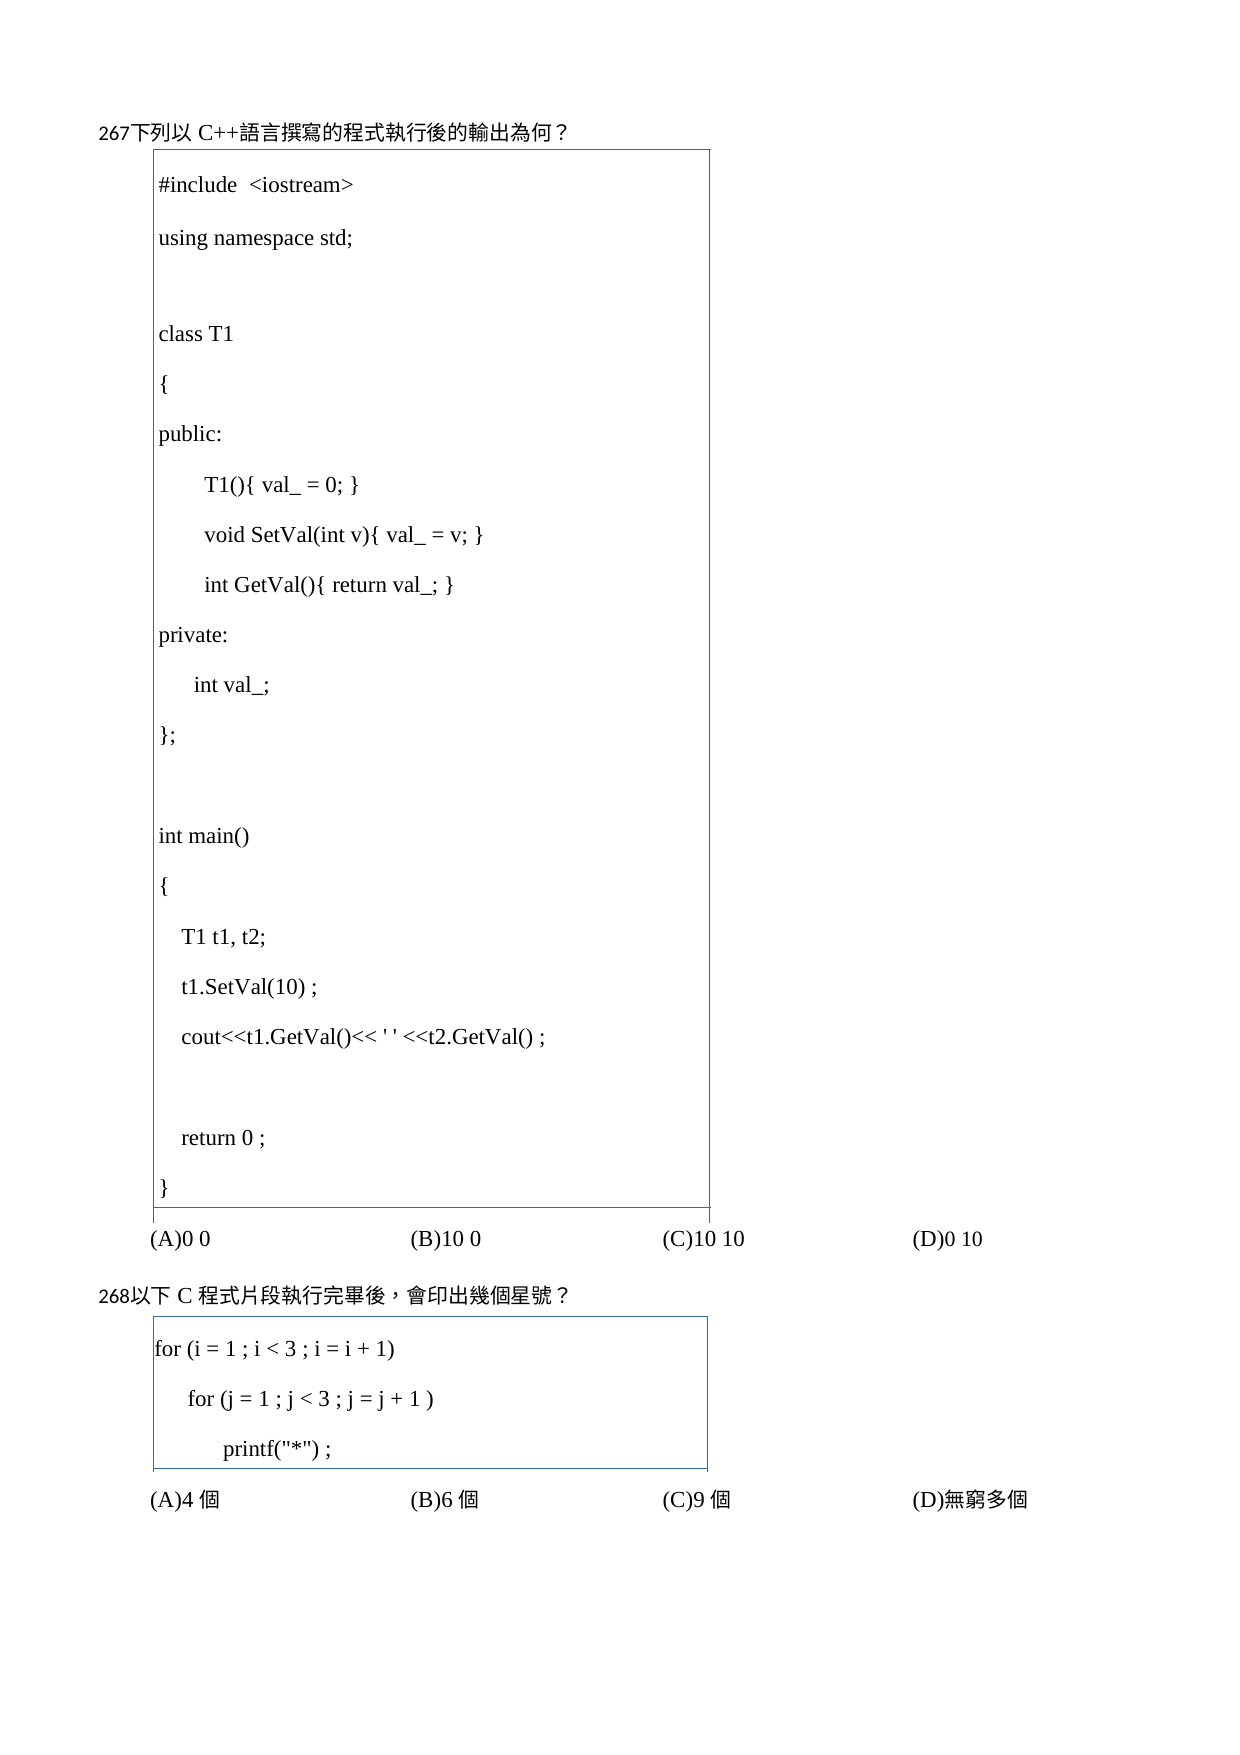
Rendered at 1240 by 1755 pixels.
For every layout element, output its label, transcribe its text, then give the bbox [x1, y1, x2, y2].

text #include <iostream> using namespace std; [158, 172, 354, 250]
text [708, 1436, 1139, 1461]
text T1 t1, t2; [181, 924, 709, 949]
text [710, 622, 1139, 647]
text (A)0 0 (B)10 0 (C)10 10 (D)0 10 [150, 1226, 1139, 1252]
text [710, 823, 1139, 849]
text t1.SetVal(10) ; [181, 974, 709, 999]
text for (i = 1 ; i < 3 ; i = i + 1) [154, 1336, 707, 1361]
text public: [158, 421, 709, 447]
list 以下 C 程式片段執行完畢後，會印出幾個星號？ [98, 1276, 1160, 1310]
text [710, 1024, 1139, 1049]
text }; [158, 722, 709, 748]
text for (j = 1 ; j < 3 ; j = j + 1 ) [187, 1386, 707, 1411]
text [710, 672, 1139, 697]
text [710, 572, 1139, 597]
text [710, 722, 1139, 748]
text { [158, 371, 709, 397]
text [710, 522, 1139, 547]
text [710, 421, 1139, 447]
text [710, 1175, 1139, 1201]
text } [158, 1175, 709, 1201]
text int val_; [194, 672, 709, 697]
text private: [158, 622, 709, 647]
text [710, 974, 1139, 999]
text { [158, 873, 709, 899]
text printf("*") ; [223, 1436, 707, 1461]
text [710, 1125, 1139, 1150]
text [710, 371, 1139, 397]
text [708, 1386, 1139, 1411]
text [710, 924, 1139, 949]
text [708, 1336, 1139, 1361]
text void SetVal(int v){ val_ = v; } [204, 522, 709, 547]
text (A)4 個 (B)6 個 (C)9 個 (D)無窮多個 [150, 1483, 1139, 1514]
text return 0 ; [181, 1125, 709, 1150]
text [710, 472, 1139, 497]
text [710, 321, 1139, 347]
text cout<<t1.GetVal()<< ' ' <<t2.GetVal() ; [181, 1024, 709, 1049]
text int GetVal(){ return val_; } [204, 572, 709, 597]
list 下列以 C++語言撰寫的程式執行後的輸出為何？ [98, 113, 1160, 147]
text int main() [158, 823, 709, 849]
text T1(){ val_ = 0; } [204, 472, 709, 497]
text class T1 [158, 321, 709, 347]
text [710, 873, 1139, 899]
